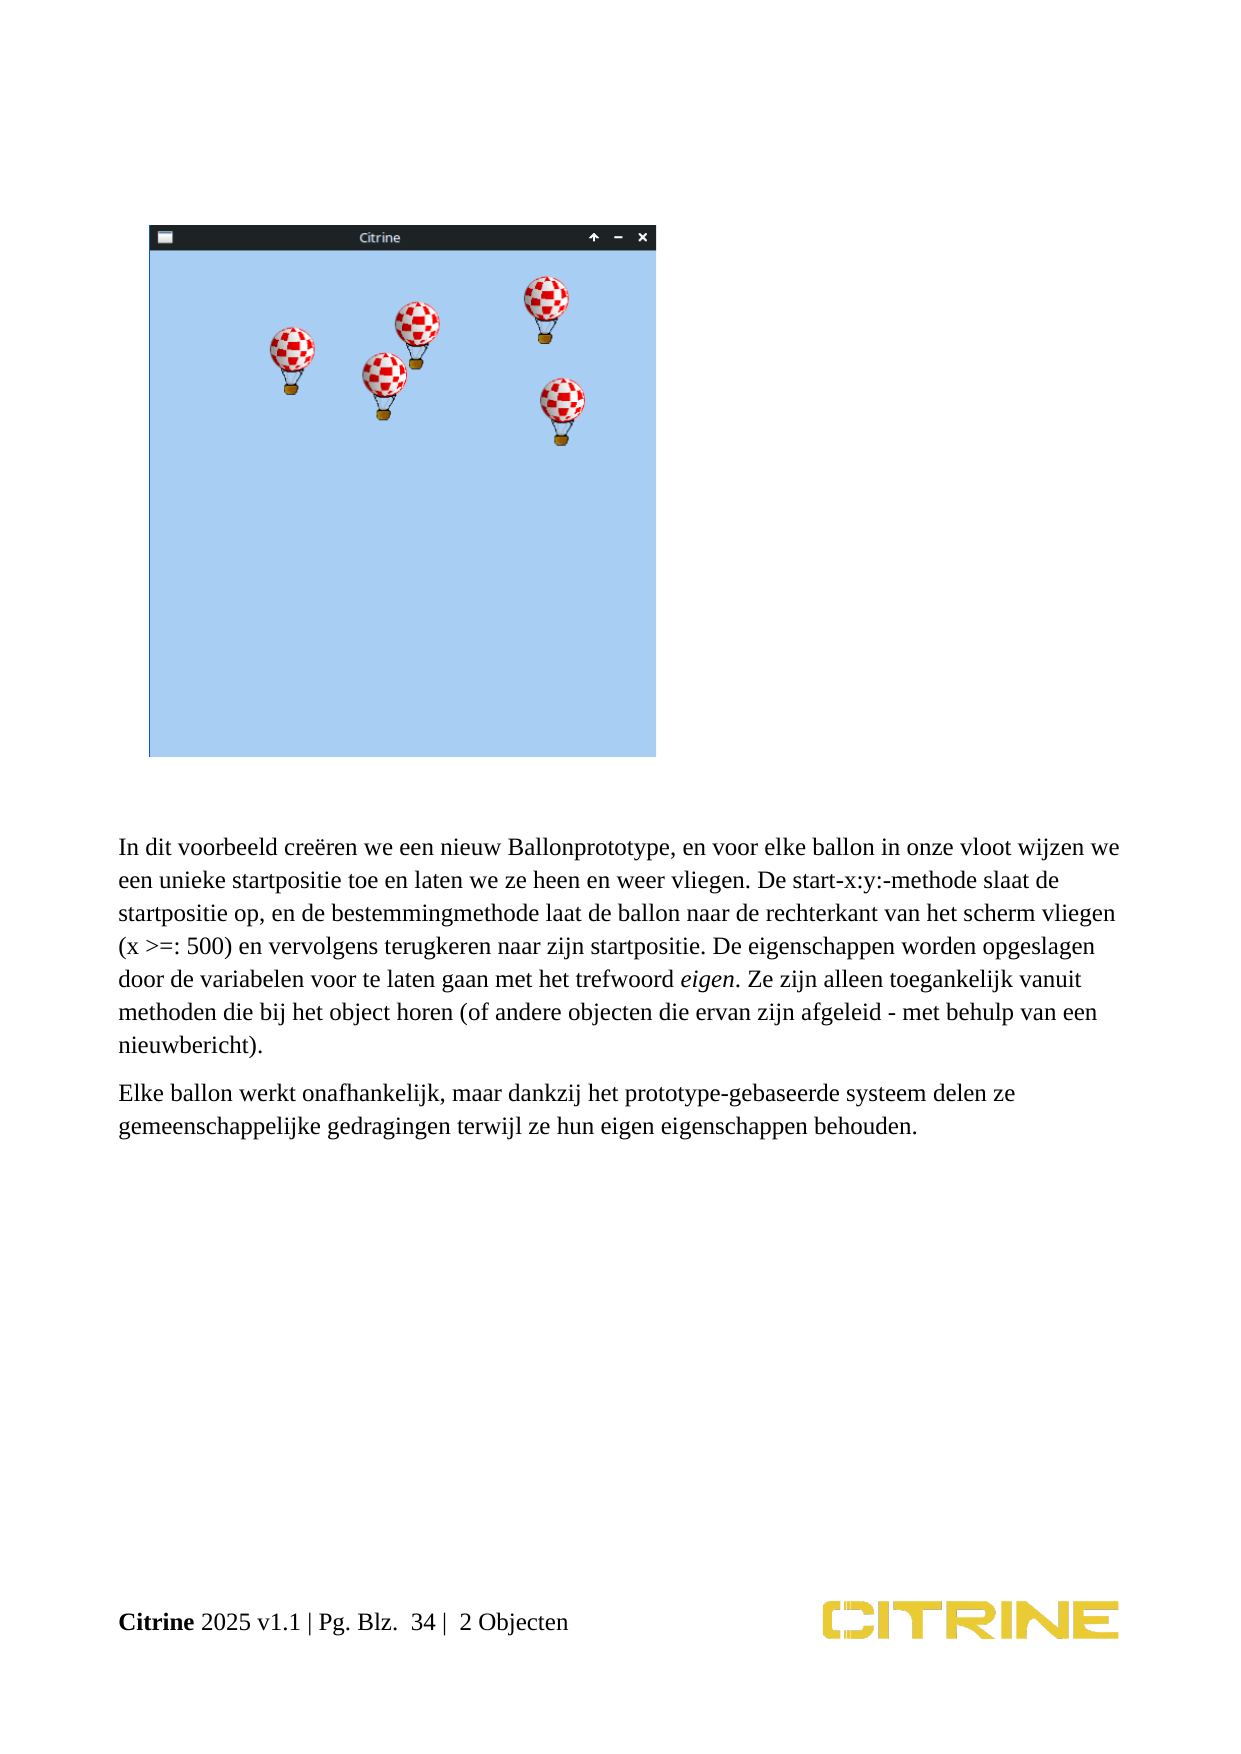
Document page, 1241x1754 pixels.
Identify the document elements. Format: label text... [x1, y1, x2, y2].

picture [822, 1601, 1119, 1639]
text In dit voorbeeld creëren we een nieuw Ballonprototype, en voor elke ballon in onze vloot wijzen we een unieke startpositie toe en laten we ze heen en weer vliegen. De start-x:y:-methode slaat de startpositie op, en de bestemmingmethode laat de ballon naar de rechterkant van het scherm vliegen (x >=: 500) en vervolgens terugkeren naar zijn startpositie. De eigenschappen worden opgeslagen door de variabelen voor te laten gaan met het trefwoord eigen. Ze zijn alleen toegankelijk vanuit methoden die bij het object horen (of andere objecten die ervan zijn afgeleid - met behulp van een nieuwbericht). [118, 832, 1122, 1059]
text Elke ballon werkt onafhankelijk, maar dankzij het prototype-gebaseerde systeem delen ze gemeenschappelijke gedragingen terwijl ze hun eigen eigenschappen behouden. [118, 1078, 1122, 1140]
picture [149, 225, 657, 757]
